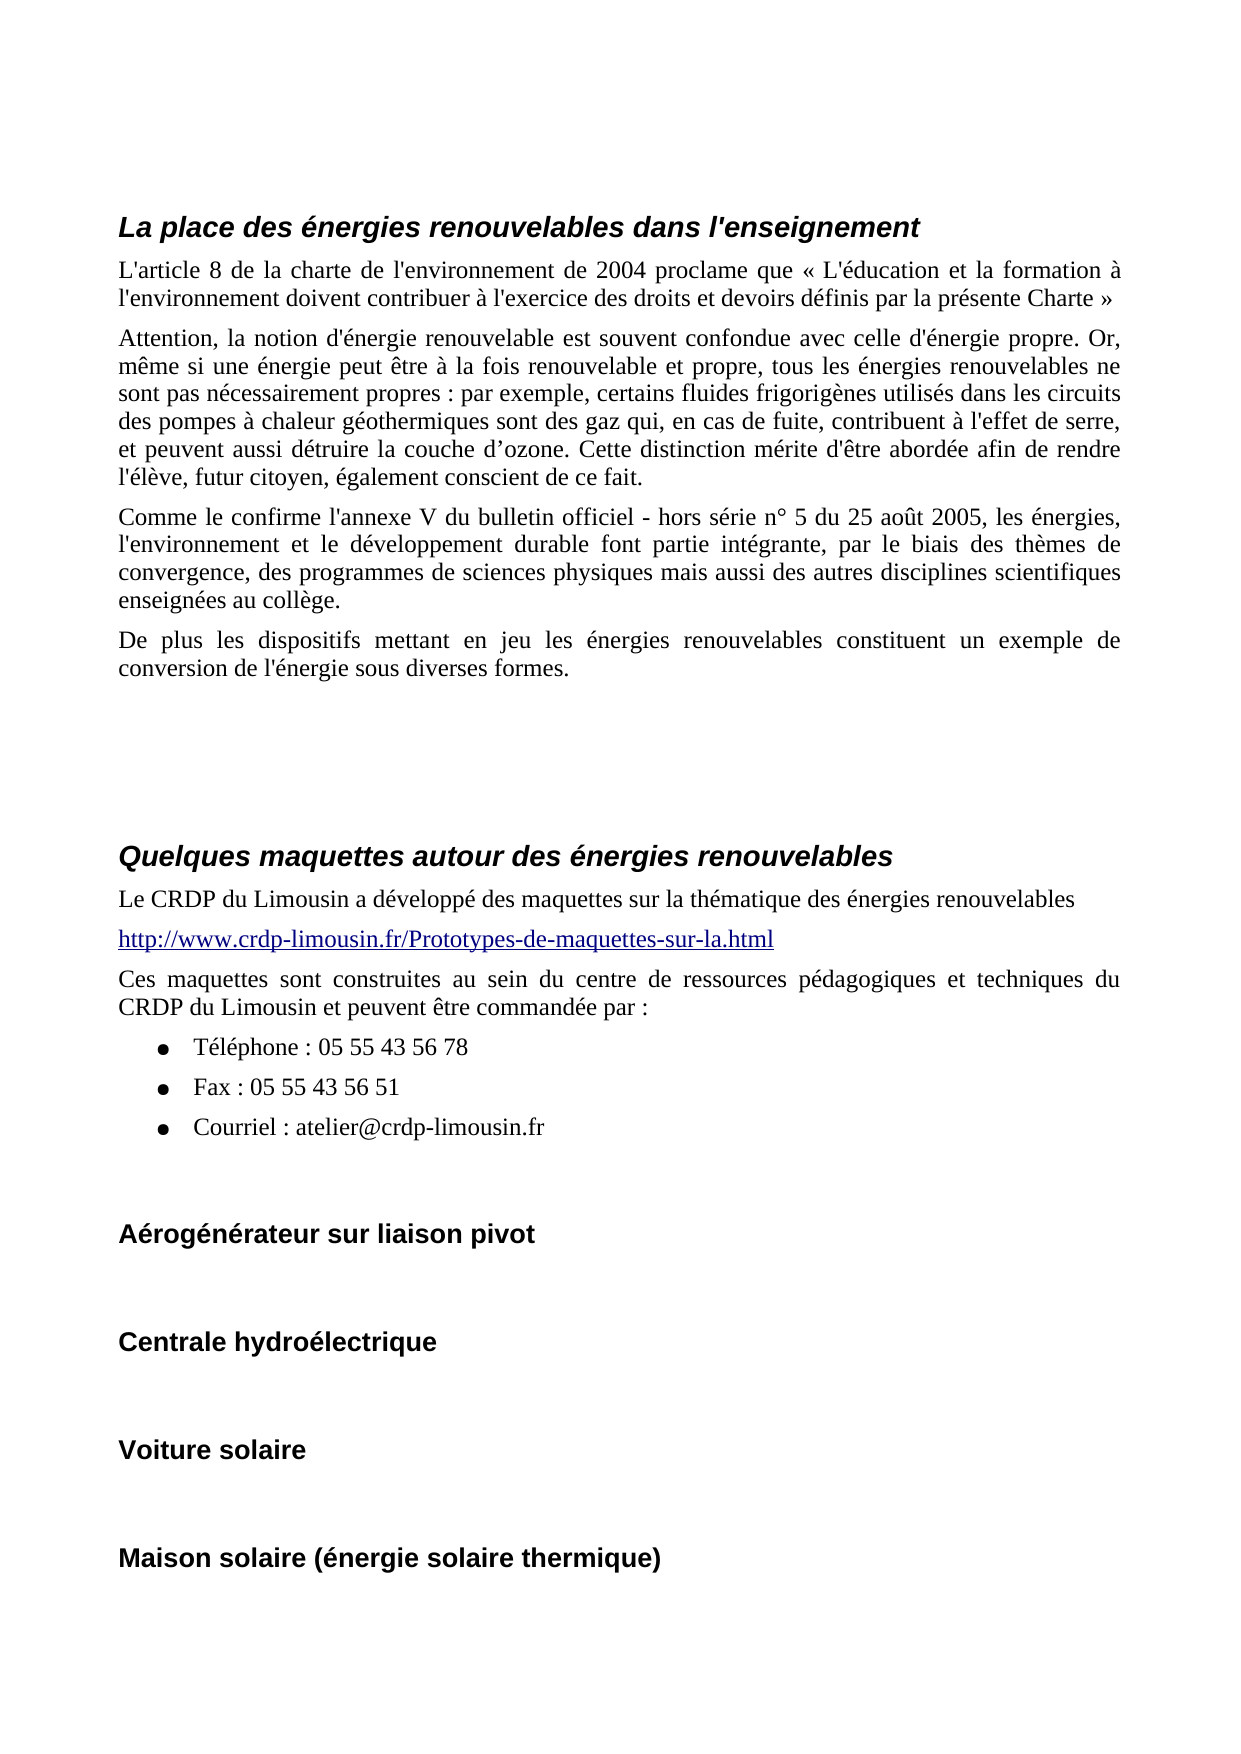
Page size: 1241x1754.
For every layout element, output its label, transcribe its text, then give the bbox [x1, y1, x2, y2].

subtitle Centrale hydroélectrique [118, 1327, 1122, 1357]
subtitle La place des énergies renouvelables dans l'enseignement [118, 211, 1122, 244]
list Fax : 05 55 43 56 51 [156, 1073, 1122, 1101]
subtitle Maison solaire (énergie solaire thermique) [118, 1543, 1122, 1573]
subtitle Quelques maquettes autour des énergies renouvelables [118, 840, 1122, 872]
subtitle Aérogénérateur sur liaison pivot [118, 1219, 1122, 1249]
list Téléphone : 05 55 43 56 78 [156, 1033, 1122, 1061]
list Courriel : atelier@crdp-limousin.fr [156, 1113, 1122, 1141]
text Le CRDP du Limousin a développé des maquettes sur la thématique des énergies renouvelables [118, 885, 1122, 912]
text Ces maquettes sont construites au sein du centre de ressources pédagogiques et techniques du CRDP du Limousin et peuvent être commandée par : [118, 965, 1122, 1021]
subtitle Voiture solaire [118, 1435, 1122, 1465]
text L'article 8 de la charte de l'environnement de 2004 proclame que « L'éducation et la formation à l'environnement doivent contribuer à l'exercice des droits et devoirs définis par la présente Charte » [118, 256, 1122, 312]
text De plus les dispositifs mettant en jeu les énergies renouvelables constituent un exemple de conversion de l'énergie sous diverses formes. [118, 626, 1122, 682]
text http://www.crdp-limousin.fr/Prototypes-de-maquettes-sur-la.html [118, 925, 1122, 953]
text Comme le confirme l'annexe V du bulletin officiel - hors série n° 5 du 25 août 2005, les énergies, l'environnement et le développement durable font partie intégrante, par le biais des thèmes de convergence, des programmes de sciences physiques mais aussi des autres disciplines scientifiques enseignées au collège. [118, 503, 1122, 614]
text Attention, la notion d'énergie renouvelable est souvent confondue avec celle d'énergie propre. Or, même si une énergie peut être à la fois renouvelable et propre, tous les énergies renouvelables ne sont pas nécessairement propres : par exemple, certains fluides frigorigènes utilisés dans les circuits des pompes à chaleur géothermiques sont des gaz qui, en cas de fuite, contribuent à l'effet de serre, et peuvent aussi détruire la couche d’ozone. Cette distinction mérite d'être abordée afin de rendre l'élève, futur citoyen, également conscient de ce fait. [118, 324, 1122, 490]
